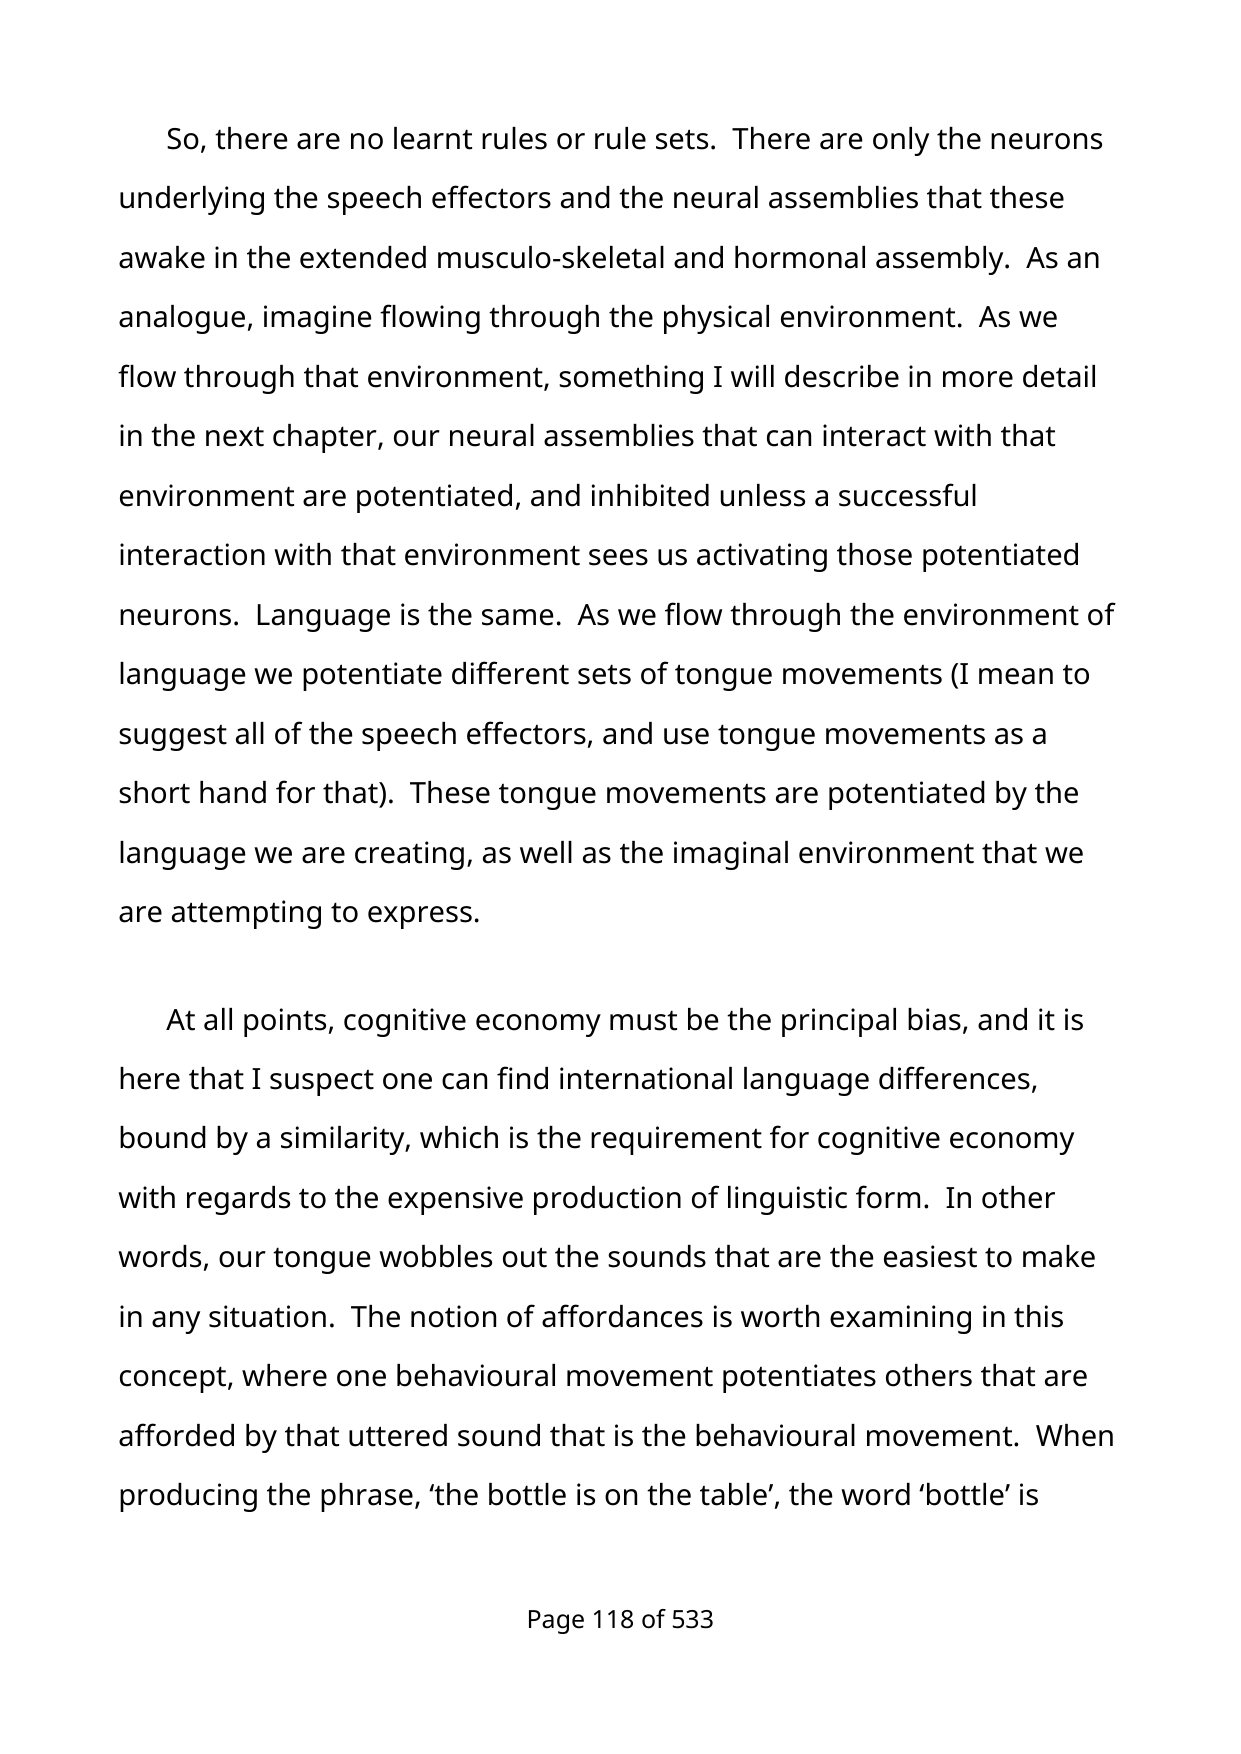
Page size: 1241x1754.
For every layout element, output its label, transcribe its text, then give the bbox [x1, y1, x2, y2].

text So, there are no learnt rules or rule sets. There are only the neurons underlying the speech effectors and the neural assemblies that these awake in the extended musculo-skeletal and hormonal assembly. As an analogue, imagine flowing through the physical environment. As we flow through that environment, something I will describe in more detail in the next chapter, our neural assemblies that can interact with that environment are potentiated, and inhibited unless a successful interaction with that environment sees us activating those potentiated neurons. Language is the same. As we flow through the environment of language we potentiate different sets of tongue movements (I mean to suggest all of the speech effectors, and use tongue movements as a short hand for that). These tongue movements are potentiated by the language we are creating, as well as the imaginal environment that we are attempting to express. [118, 118, 1122, 931]
text At all points, cognitive economy must be the principal bias, and it is here that I suspect one can find international language differences, bound by a similarity, which is the requirement for cognitive economy with regards to the expensive production of linguistic form. In other words, our tongue wobbles out the sounds that are the easiest to make in any situation. The notion of affordances is worth examining in this concept, where one behavioural movement potentiates others that are afforded by that uttered sound that is the behavioural movement. When producing the phrase, ‘the bottle is on the table’, the word ‘bottle’ is [118, 999, 1122, 1514]
